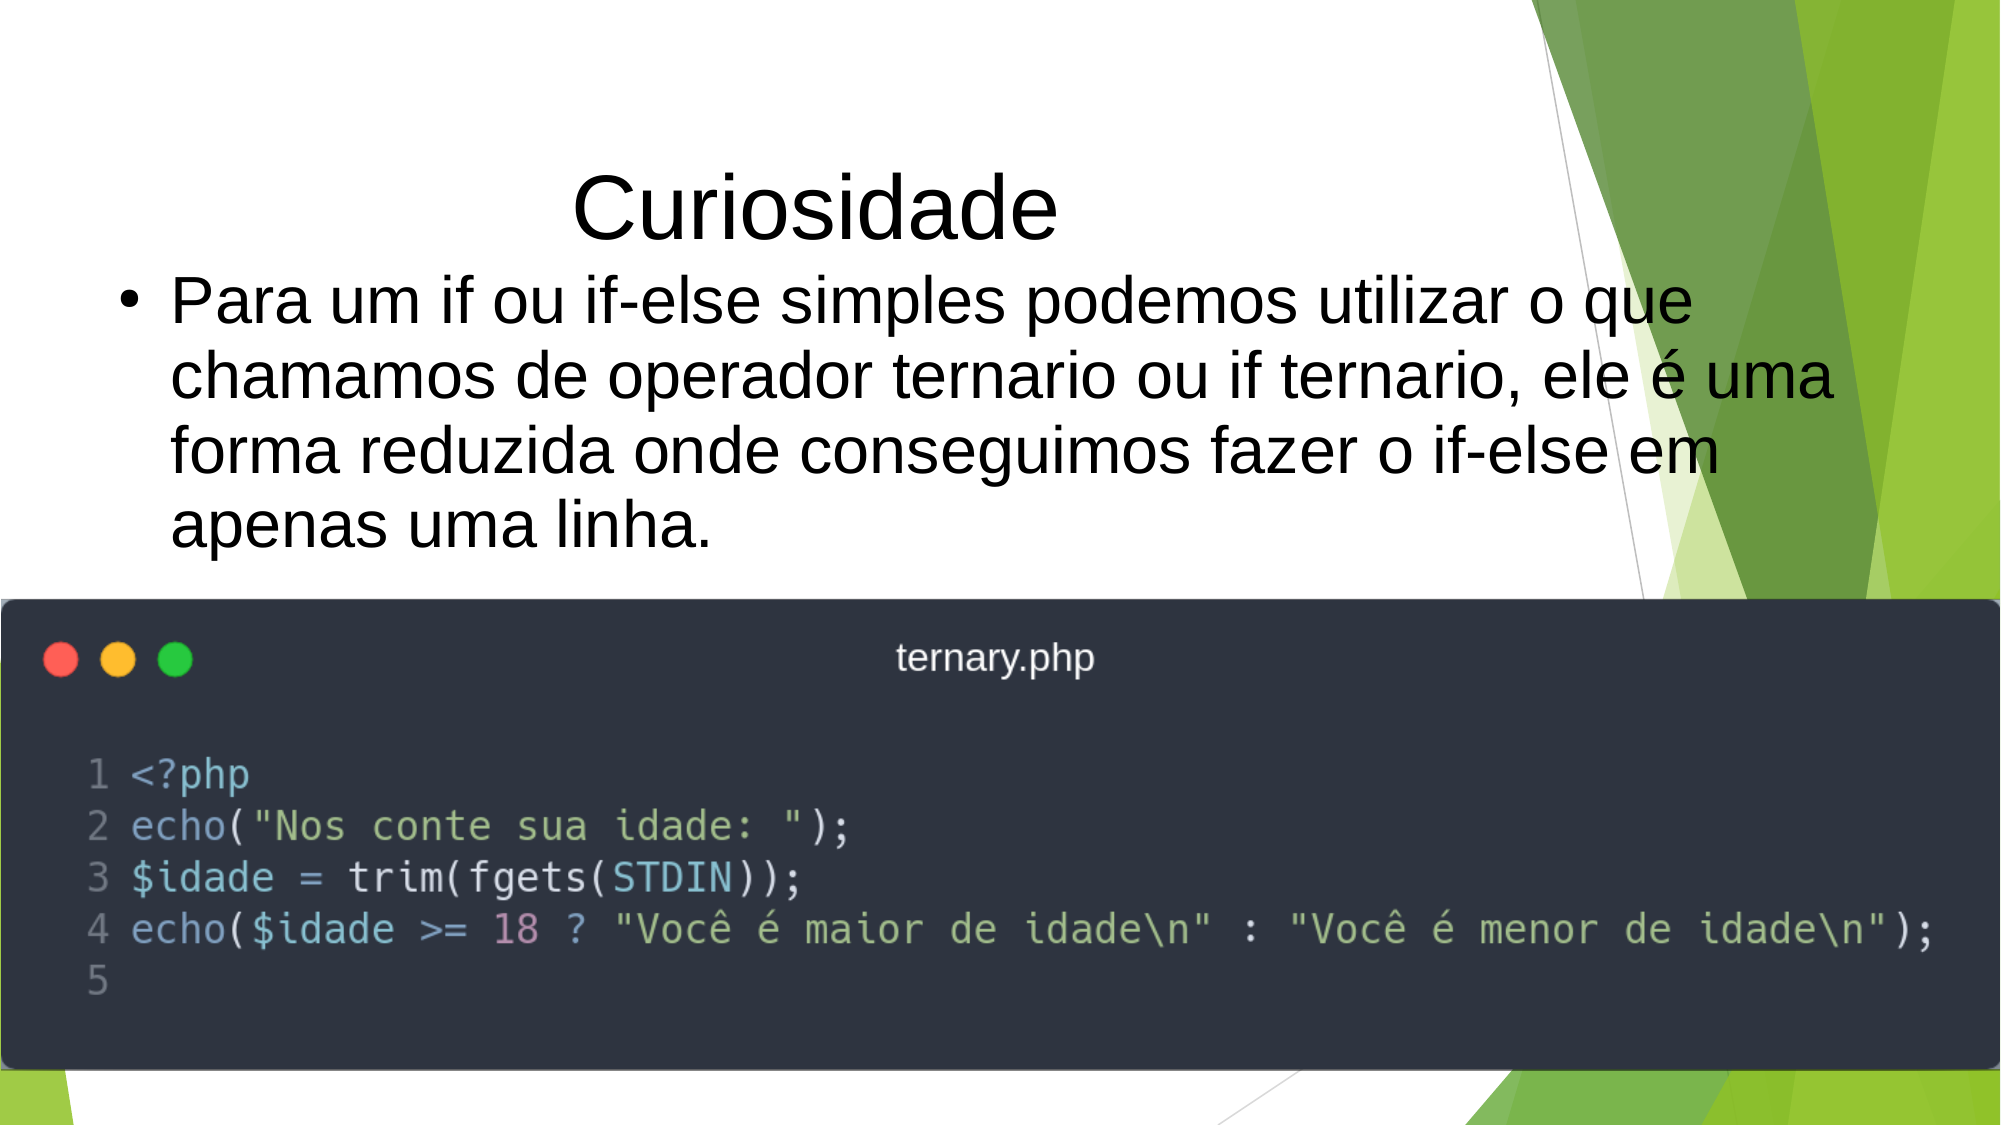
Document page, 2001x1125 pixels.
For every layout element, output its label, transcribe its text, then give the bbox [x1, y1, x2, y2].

list Para um if ou if-else simples podemos utilizar o que chamamos de operador ternario ou if ternario, ele é uma forma reduzida onde conseguimos fazer o if-else em apenas uma linha. [99, 263, 1900, 598]
title Curiosidade [111, 99, 1522, 263]
picture [1, 598, 2000, 1071]
